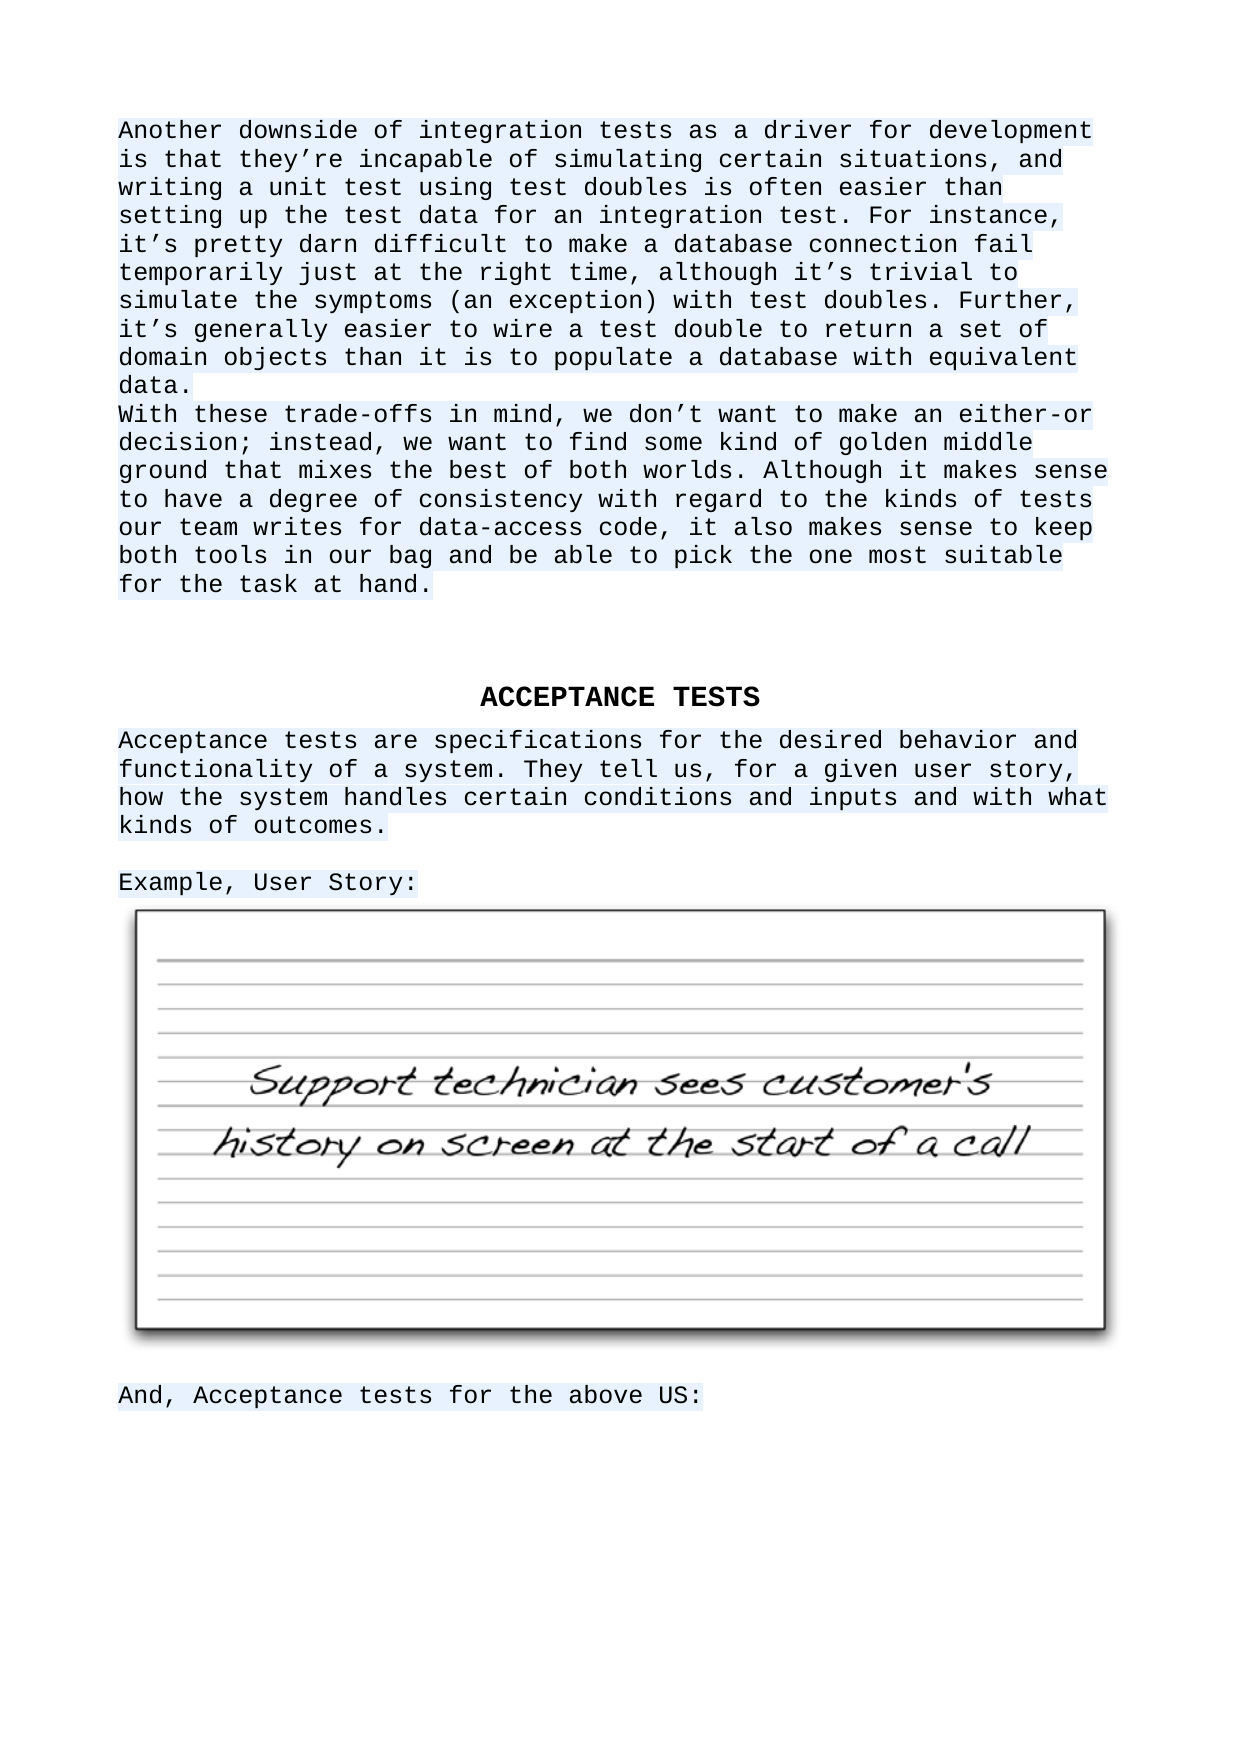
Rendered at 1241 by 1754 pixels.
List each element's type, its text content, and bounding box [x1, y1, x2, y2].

text Acceptance tests are specifications for the desired behavior and functionality of a system. They tell us, for a given user story, how the system handles certain conditions and inputs and with what kinds of outcomes. [118, 728, 1122, 841]
text And, Acceptance tests for the above US: [118, 1383, 1122, 1411]
subtitle ACCEPTANCE TESTS [118, 682, 1122, 715]
text Example, User Story: [118, 870, 1122, 898]
text With these trade-offs in mind, we don’t want to make an either-or decision; instead, we want to find some kind of golden middle ground that mixes the best of both worlds. Although it makes sense to have a degree of consistency with regard to the kinds of tests our team writes for data-access code, it also makes sense to keep both tools in our bag and be able to pick the one most suitable for the task at hand. [118, 401, 1122, 600]
text Another downside of integration tests as a driver for development is that they’re incapable of simulating certain situations, and writing a unit test using test doubles is often easier than setting up the test data for an integration test. For instance, it’s pretty darn difficult to make a database connection fail temporarily just at the right time, although it’s trivial to simulate the symptoms (an exception) with test doubles. Further, it’s generally easier to wire a test double to return a set of domain objects than it is to populate a database with equivalent data. [118, 118, 1122, 401]
picture [118, 898, 1123, 1355]
